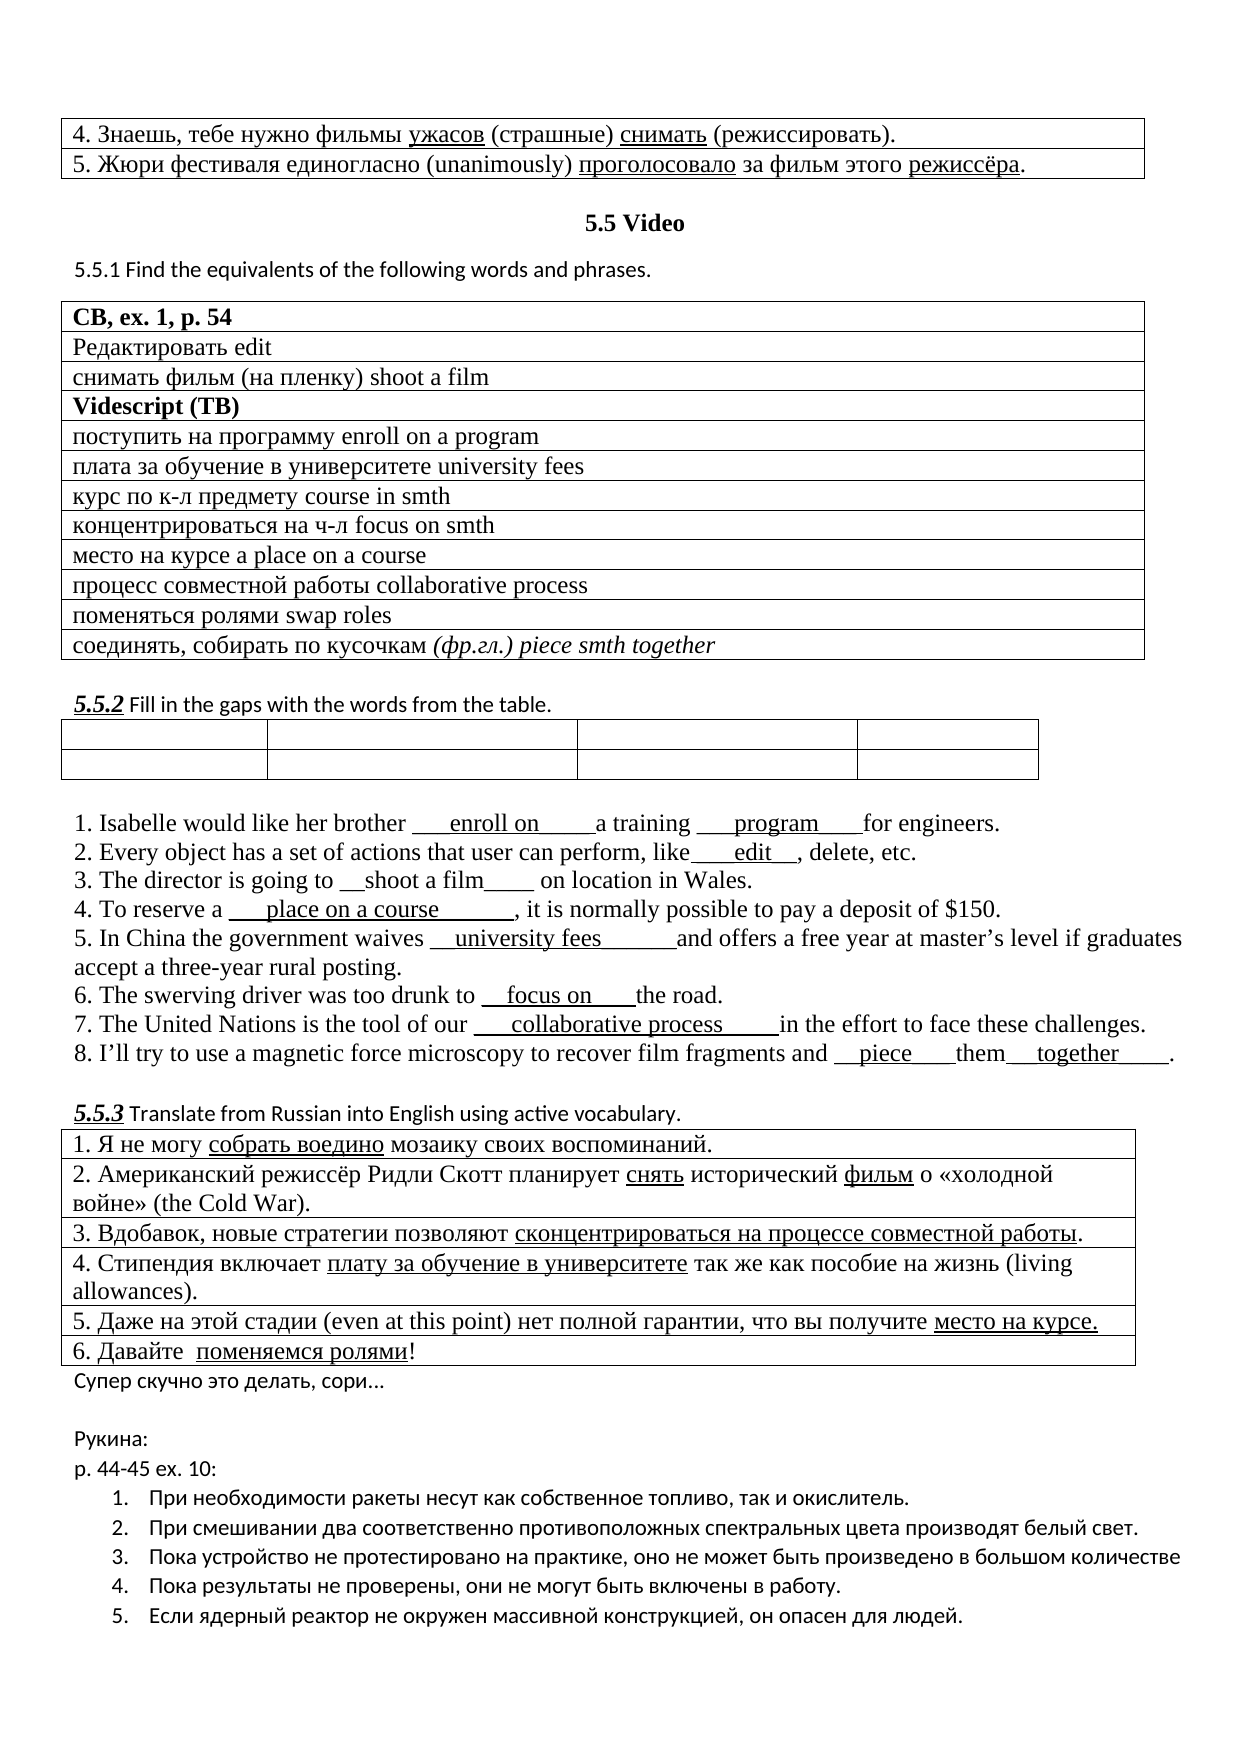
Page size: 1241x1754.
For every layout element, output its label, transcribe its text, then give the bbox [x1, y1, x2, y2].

text 8. I’ll try to use a magnetic force microscopy to recover film fragments and __piece___ them __together____. [74, 1038, 1196, 1067]
table_header [62, 720, 267, 749]
text Супер скучно это делать, сори... [74, 1366, 1196, 1394]
table_cell Редактировать edit [62, 332, 1144, 361]
text 2. Every object has a set of actions that user can perform, like ___edit__, delete, etc. [74, 837, 1196, 865]
table_cell 5. Жюри фестиваля единогласно (unanimously) проголосовало за фильм этого режиссёра. [62, 149, 1144, 178]
table_cell [268, 750, 577, 779]
text 5.5.3 Translate from Russian into English using active vocabulary. [74, 1098, 1196, 1127]
table_cell 5. Даже на этой стадии (even at this point) нет полной гарантии, что вы получите место на курсе. [62, 1306, 1135, 1335]
list Пока результаты не проверены, они не могут быть включены в работу. [111, 1571, 1196, 1599]
table_header [578, 720, 857, 749]
text 6. The swerving driver was too drunk to __focus on___ the road. [74, 980, 1196, 1009]
table_header CB, ex. 1, p. 54 [62, 302, 1144, 331]
table_cell 6. Давайте поменяемся ролями! [62, 1336, 1135, 1365]
table_cell [858, 750, 1038, 779]
table_header [858, 720, 1038, 749]
list При смешивании два соответственно противоположных спектральных цвета производят белый свет. [111, 1513, 1196, 1541]
table_cell 4. Знаешь, тебе нужно фильмы ужасов (страшные) снимать (режиссировать). [62, 119, 1144, 148]
text 5.5.1 Find the equivalents of the following words and phrases. [74, 255, 1196, 283]
table_cell [578, 750, 857, 779]
text 1. Isabelle would like her brother ___enroll on____ a training ___program___ for engineers. [74, 808, 1196, 837]
text 3. The director is going to __shoot a film____ on location in Wales. [74, 865, 1196, 894]
table_cell поменяться ролями swap roles [62, 600, 1144, 629]
table_cell [62, 750, 267, 779]
text p. 44-45 ex. 10: [74, 1454, 1196, 1482]
text 5.5 Video [74, 208, 1196, 237]
text 4. To reserve a ___place on a course______, it is normally possible to pay a deposit of $150. [74, 894, 1196, 923]
table_header [268, 720, 577, 749]
text 5. In China the government waives __university fees______and offers a free year at master’s level if graduates accept a three-year rural posting. [74, 923, 1196, 980]
table_cell 3. Вдобавок, новые стратегии позволяют сконцентрироваться на процессе совместной работы. [62, 1218, 1135, 1247]
text 5.5.2 Fill in the gaps with the words from the table. [74, 689, 1196, 718]
text 7. The United Nations is the tool of our ___collaborative process____ in the effort to face these challenges. [74, 1009, 1196, 1038]
table_cell 4. Стипендия включает плату за обучение в университете так же как пособие на жизнь (living allowances). [62, 1248, 1135, 1305]
list Пока устройство не протестировано на практике, оно не может быть произведено в большом количестве [111, 1542, 1196, 1570]
list При необходимости ракеты несут как собственное топливо, так и окислитель. [111, 1483, 1196, 1511]
table_cell процесс совместной работы collaborative process [62, 570, 1144, 599]
list Если ядерный реактор не окружен массивной конструкцией, он опасен для людей. [111, 1601, 1196, 1629]
table_cell место на курсе a place on a course [62, 540, 1144, 569]
table_cell плата за обучение в университете university fees [62, 451, 1144, 480]
table_cell 2. Американский режиссёр Ридли Скотт планирует снять исторический фильм о «холодной войне» (the Cold War). [62, 1159, 1135, 1217]
table_cell концентрироваться на ч-л focus on smth [62, 511, 1144, 539]
table_cell соединять, собирать по кусочкам (фр.гл.) piece smth together [62, 630, 1144, 658]
table_cell курс по к-л предмету course in smth [62, 481, 1144, 509]
table_cell Videscript (TB) [62, 391, 1144, 420]
table_cell поступить на программу enroll on a program [62, 421, 1144, 450]
table_header 1. Я не могу собрать воедино мозаику своих воспоминаний. [62, 1130, 1135, 1158]
text Рукина: [74, 1424, 1196, 1453]
table_cell снимать фильм (на пленку) shoot a film [62, 362, 1144, 390]
